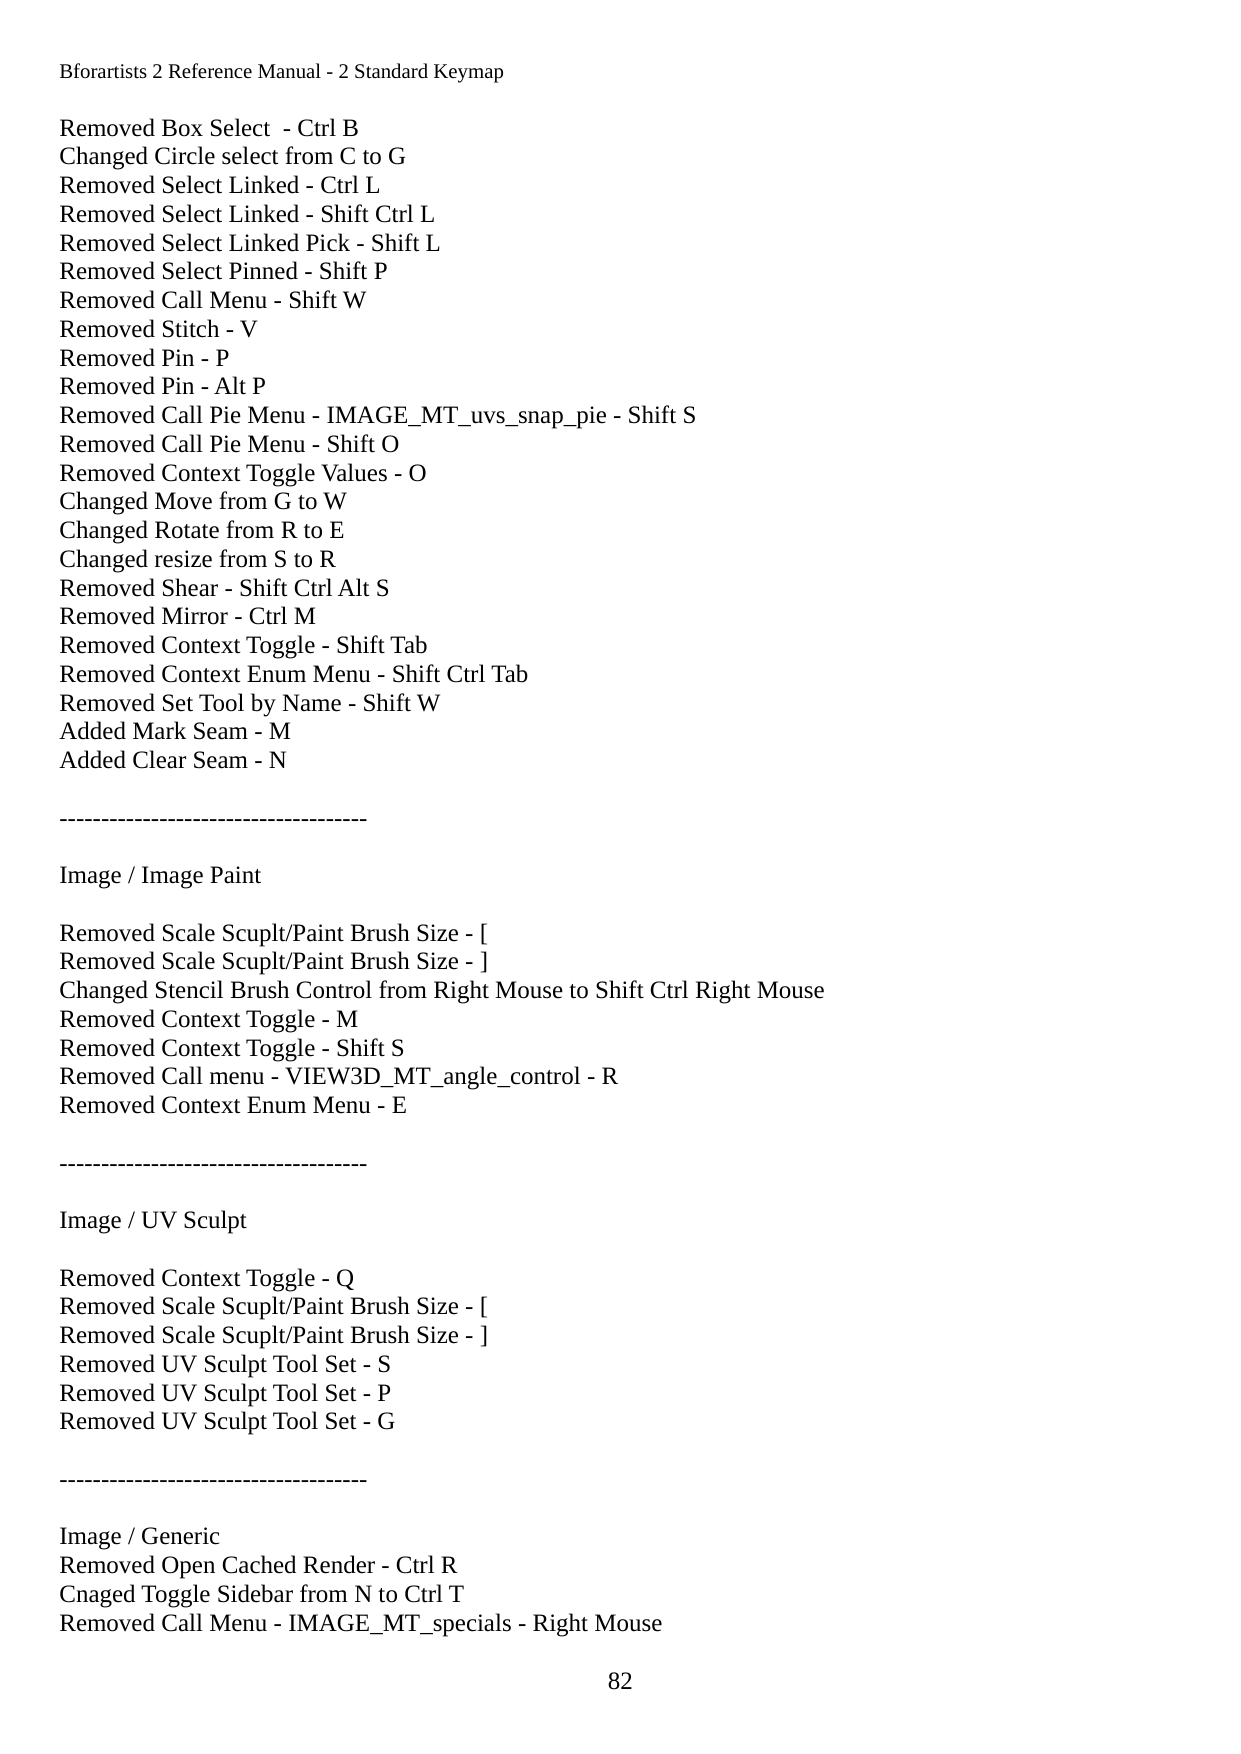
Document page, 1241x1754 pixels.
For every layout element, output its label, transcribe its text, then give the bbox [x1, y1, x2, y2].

text Changed Circle select from C to G [59, 141, 1181, 170]
text Removed Stitch - V [59, 314, 1181, 343]
text Removed Set Tool by Name - Shift W [59, 688, 1181, 716]
text Removed Scale Scuplt/Paint Brush Size - ] [59, 946, 1181, 975]
text Removed Scale Scuplt/Paint Brush Size - ] [59, 1320, 1181, 1349]
text Removed Context Toggle - Shift Tab [59, 630, 1181, 659]
text Removed Open Cached Render - Ctrl R [59, 1550, 1181, 1579]
text Removed Select Pinned - Shift P [59, 256, 1181, 285]
text Removed UV Sculpt Tool Set - G [59, 1406, 1181, 1435]
text Removed Call Menu - IMAGE_MT_specials - Right Mouse [59, 1608, 1181, 1636]
text Removed Call Pie Menu - IMAGE_MT_uvs_snap_pie - Shift S [59, 400, 1181, 429]
text Removed Context Toggle - Shift S [59, 1033, 1181, 1061]
text Removed Select Linked Pick - Shift L [59, 228, 1181, 256]
text Removed Context Toggle - M [59, 1004, 1181, 1033]
text Image / UV Sculpt [59, 1205, 1181, 1234]
text Removed Pin - Alt P [59, 371, 1181, 400]
text Removed UV Sculpt Tool Set - P [59, 1378, 1181, 1406]
text ------------------------------------- [59, 1148, 1181, 1176]
text Removed Select Linked - Ctrl L [59, 170, 1181, 199]
text Removed Shear - Shift Ctrl Alt S [59, 573, 1181, 601]
text Removed Call Pie Menu - Shift O [59, 429, 1181, 458]
text Removed Pin - P [59, 343, 1181, 371]
text Removed Context Enum Menu - Shift Ctrl Tab [59, 659, 1181, 688]
text Added Mark Seam - M [59, 716, 1181, 745]
text Changed Rotate from R to E [59, 515, 1181, 544]
text Removed Box Select - Ctrl B [59, 113, 1181, 141]
text Removed Context Toggle - Q [59, 1263, 1181, 1291]
text Image / Image Paint [59, 860, 1181, 889]
text Removed Call Menu - Shift W [59, 285, 1181, 314]
text Cnaged Toggle Sidebar from N to Ctrl T [59, 1579, 1181, 1608]
text ------------------------------------- [59, 1464, 1181, 1493]
text Removed Scale Scuplt/Paint Brush Size - [ [59, 918, 1181, 946]
text Added Clear Seam - N [59, 745, 1181, 774]
text Removed Select Linked - Shift Ctrl L [59, 199, 1181, 228]
text Removed Scale Scuplt/Paint Brush Size - [ [59, 1291, 1181, 1320]
text ------------------------------------- [59, 803, 1181, 831]
text Removed Call menu - VIEW3D_MT_angle_control - R [59, 1061, 1181, 1090]
text Changed resize from S to R [59, 544, 1181, 573]
text Changed Stencil Brush Control from Right Mouse to Shift Ctrl Right Mouse [59, 975, 1181, 1004]
text Removed UV Sculpt Tool Set - S [59, 1349, 1181, 1378]
text Removed Mirror - Ctrl M [59, 601, 1181, 630]
text Image / Generic [59, 1521, 1181, 1550]
text Removed Context Toggle Values - O [59, 458, 1181, 486]
text Removed Context Enum Menu - E [59, 1090, 1181, 1119]
text Changed Move from G to W [59, 486, 1181, 515]
